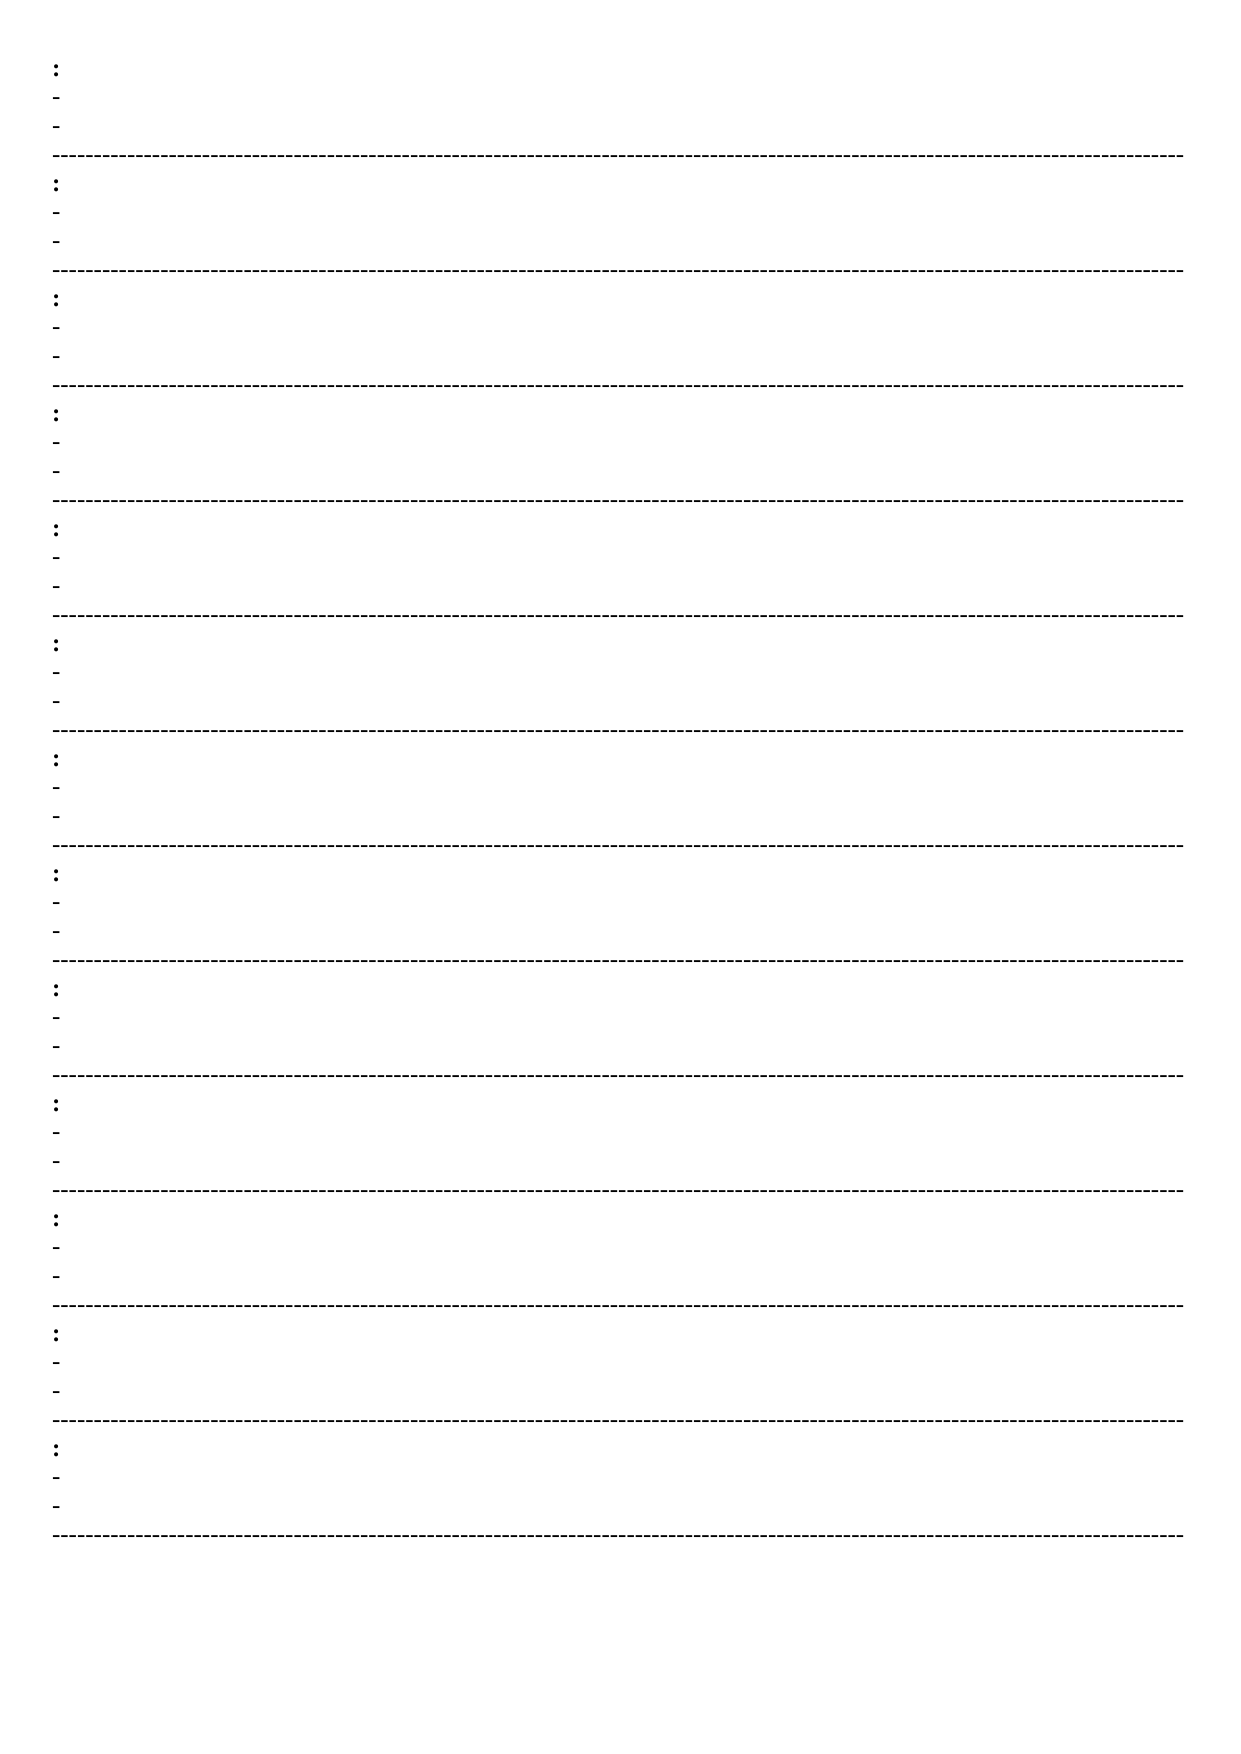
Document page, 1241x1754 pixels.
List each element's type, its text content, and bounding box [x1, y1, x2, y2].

text ---------------------------------------------------------------------------------------------------------------------------------------- [52, 829, 1187, 858]
text - [52, 656, 1187, 685]
text ---------------------------------------------------------------------------------------------------------------------------------------- [52, 1519, 1187, 1548]
text - [52, 1461, 1187, 1490]
text - [52, 886, 1187, 915]
text ---------------------------------------------------------------------------------------------------------------------------------------- [52, 1174, 1187, 1203]
text - [52, 426, 1187, 455]
text - [52, 1116, 1187, 1145]
text - [52, 1030, 1187, 1059]
text - [52, 570, 1187, 599]
text : [52, 858, 1187, 886]
text - [52, 81, 1187, 110]
text : [52, 743, 1187, 771]
text - [52, 1490, 1187, 1519]
text : [52, 398, 1187, 426]
text ---------------------------------------------------------------------------------------------------------------------------------------- [52, 139, 1187, 168]
text : [52, 628, 1187, 656]
text - [52, 685, 1187, 714]
text - [52, 541, 1187, 570]
text - [52, 110, 1187, 139]
text ---------------------------------------------------------------------------------------------------------------------------------------- [52, 254, 1187, 283]
text ---------------------------------------------------------------------------------------------------------------------------------------- [52, 944, 1187, 973]
text : [52, 513, 1187, 541]
text : [52, 283, 1187, 311]
text : [52, 1318, 1187, 1346]
text ---------------------------------------------------------------------------------------------------------------------------------------- [52, 369, 1187, 398]
text ---------------------------------------------------------------------------------------------------------------------------------------- [52, 599, 1187, 628]
text : [52, 1433, 1187, 1461]
text - [52, 311, 1187, 340]
text ---------------------------------------------------------------------------------------------------------------------------------------- [52, 1059, 1187, 1088]
text : [52, 53, 1187, 81]
text - [52, 196, 1187, 225]
text - [52, 1346, 1187, 1375]
text : [52, 1088, 1187, 1116]
text ---------------------------------------------------------------------------------------------------------------------------------------- [52, 714, 1187, 743]
text - [52, 1001, 1187, 1030]
text - [52, 800, 1187, 829]
text - [52, 455, 1187, 484]
text - [52, 1375, 1187, 1404]
text ---------------------------------------------------------------------------------------------------------------------------------------- [52, 1289, 1187, 1318]
text : [52, 168, 1187, 196]
text - [52, 771, 1187, 800]
text ---------------------------------------------------------------------------------------------------------------------------------------- [52, 1404, 1187, 1433]
text ---------------------------------------------------------------------------------------------------------------------------------------- [52, 484, 1187, 513]
text - [52, 915, 1187, 944]
text - [52, 1145, 1187, 1174]
text : [52, 1203, 1187, 1231]
text : [52, 973, 1187, 1001]
text - [52, 1231, 1187, 1260]
text - [52, 340, 1187, 369]
text - [52, 225, 1187, 254]
text - [52, 1260, 1187, 1289]
